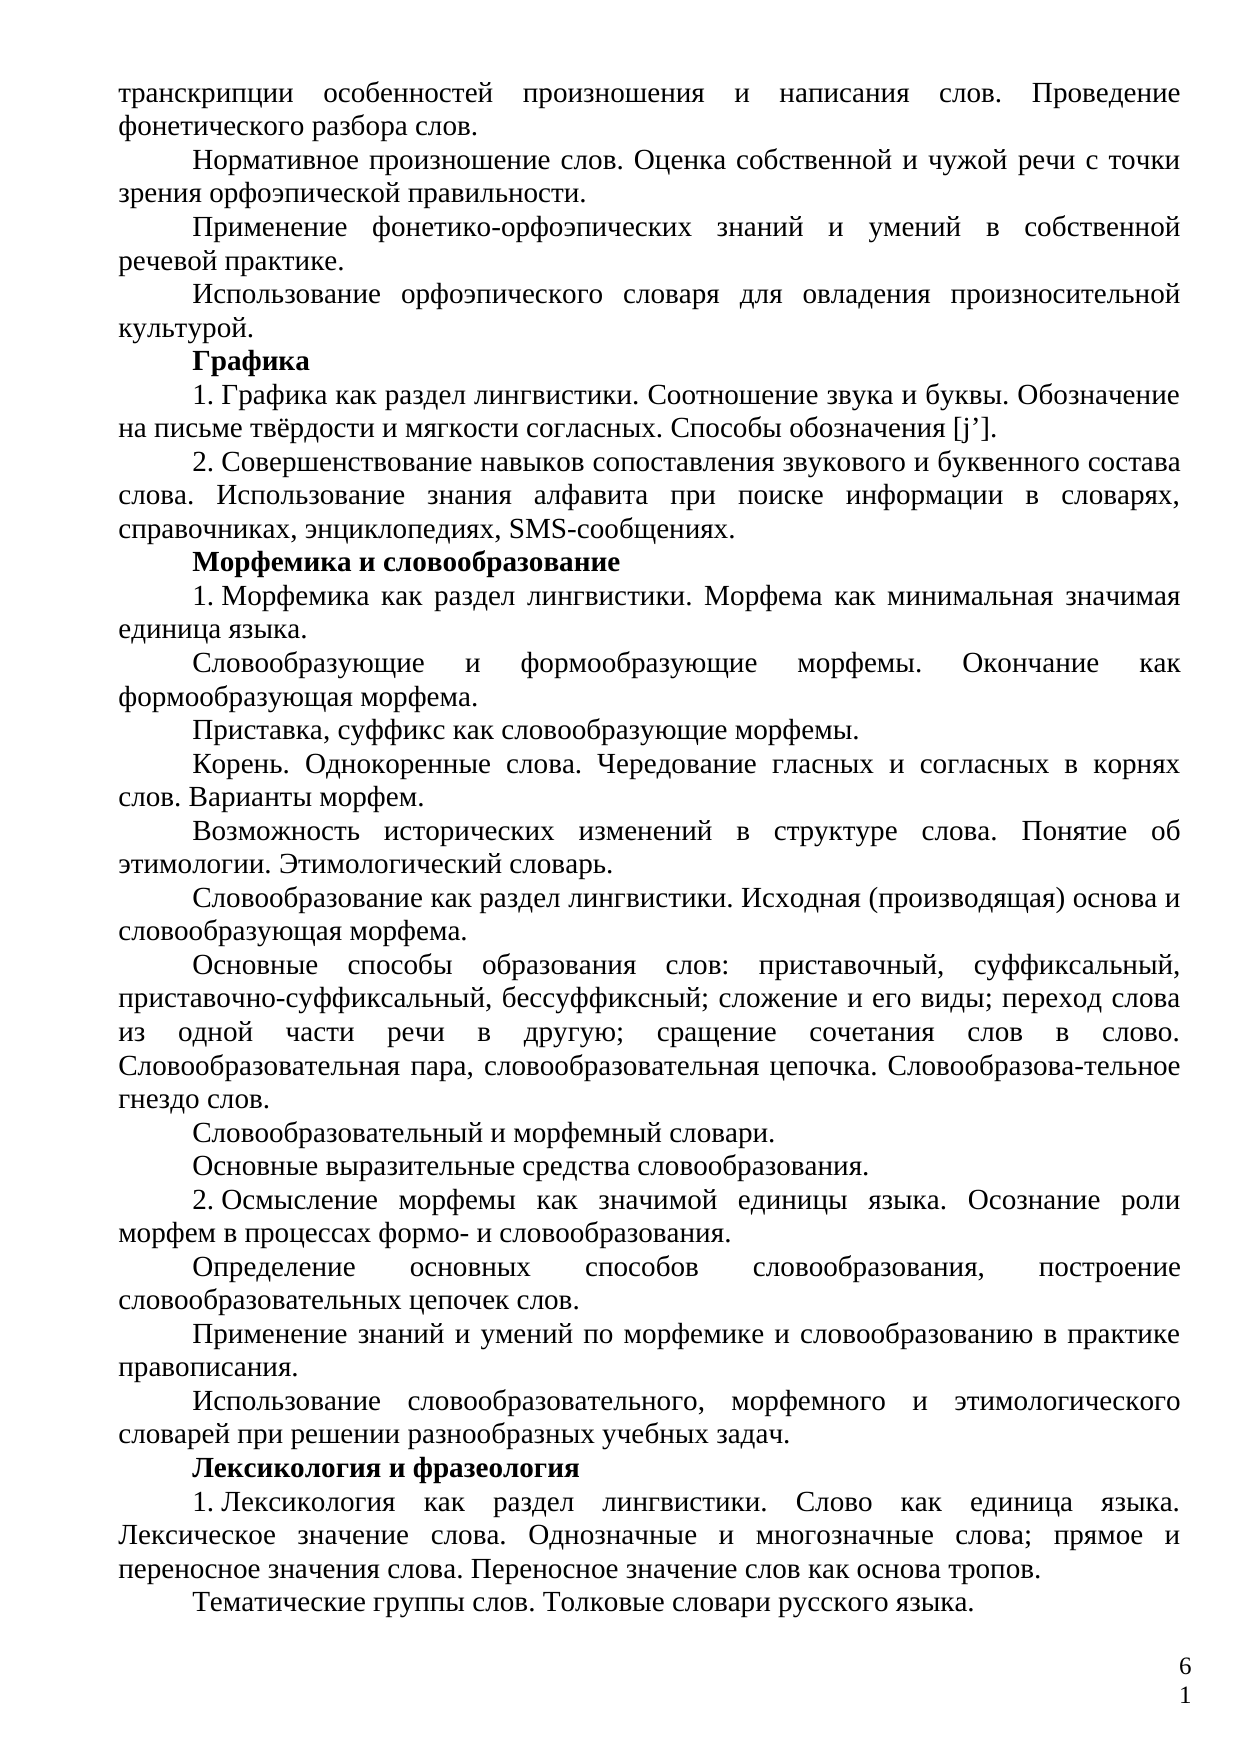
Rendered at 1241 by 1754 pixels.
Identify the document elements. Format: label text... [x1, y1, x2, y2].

text Корень. Однокоренные слова. Чередование гласных и согласных в корнях слов. Варианты морфем. [118, 746, 1181, 813]
text Определение основных способов словообразования, построение словообразовательных цепочек слов. [118, 1249, 1181, 1316]
text Использование орфоэпического словаря для овладения произносительной культурой. [118, 276, 1181, 343]
text Графика [118, 343, 1181, 377]
text Основные способы образования слов: приставочный, суффиксальный, приставочно-суффиксальный, бессуффиксный; сложение и его виды; переход слова из одной части речи в другую; сращение сочетания слов в слово. Словообразовательная пара, словообразовательная цепочка. Словообразова-тельное гнездо слов. [118, 947, 1181, 1115]
text Применение знаний и умений по морфемике и словообразованию в практике правописания. [118, 1316, 1181, 1383]
text Нормативное произношение слов. Оценка собственной и чужой речи с точки зрения орфоэпической правильности. [118, 142, 1181, 209]
text Словообразовательный и морфемный словари. [118, 1115, 1181, 1148]
text Основные выразительные средства словообразования. [118, 1148, 1181, 1182]
text 1. Лексикология как раздел лингвистики. Слово как единица языка. Лексическое значение слова. Однозначные и многозначные слова; прямое и переносное значения слова. Переносное значение слов как основа тропов. [118, 1484, 1181, 1584]
text Словообразование как раздел лингвистики. Исходная (производящая) основа и словообразующая морфема. [118, 880, 1181, 947]
text Словообразующие и формообразующие морфемы. Окончание как формообразующая морфема. [118, 645, 1181, 712]
text 1. Графика как раздел лингвистики. Соотношение звука и буквы. Обозначение на письме твёрдости и мягкости согласных. Способы обозначения [j’]. [118, 377, 1181, 444]
text Приставка, суффикс как словообразующие морфемы. [118, 712, 1181, 746]
text Лексикология и фразеология [118, 1450, 1181, 1484]
text Возможность исторических изменений в структуре слова. Понятие об этимологии. Этимологический словарь. [118, 813, 1181, 880]
text 1. Морфемика как раздел лингвистики. Морфема как минимальная значимая единица языка. [118, 578, 1181, 645]
text Морфемика и словообразование [118, 544, 1181, 578]
text 2. Осмысление морфемы как значимой единицы языка. Осознание роли морфем в процессах формо- и словообразования. [118, 1182, 1181, 1249]
text транскрипции особенностей произношения и написания слов. Проведение фонетического разбора слов. [118, 75, 1181, 142]
text 2. Совершенствование навыков сопоставления звукового и буквенного состава слова. Использование знания алфавита при поиске информации в словарях, справочниках, энциклопедиях, SMS-сообщениях. [118, 444, 1181, 544]
text Применение фонетико-орфоэпических знаний и умений в собственной речевой практике. [118, 209, 1181, 276]
text Тематические группы слов. Толковые словари русского языка. [118, 1584, 1181, 1618]
text Использование словообразовательного, морфемного и этимологического словарей при решении разнообразных учебных задач. [118, 1383, 1181, 1450]
